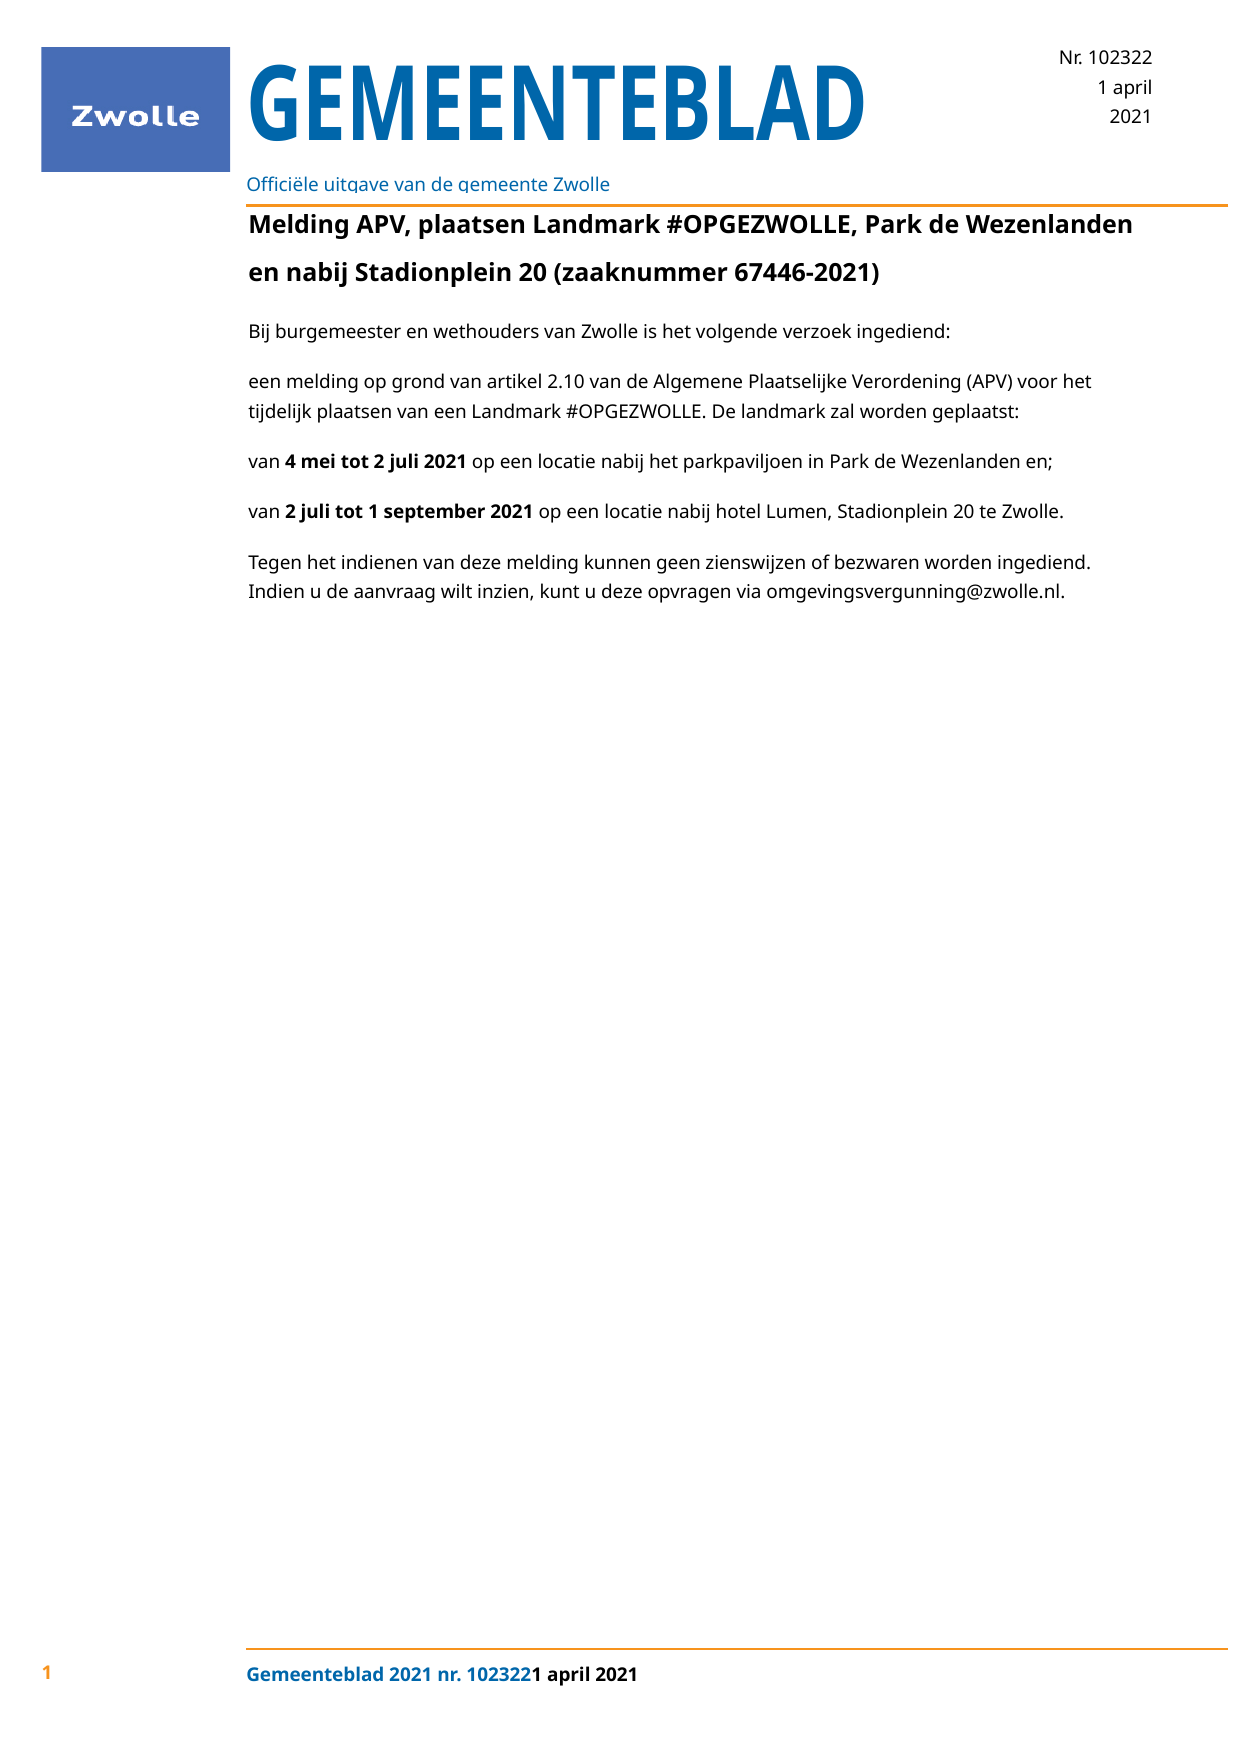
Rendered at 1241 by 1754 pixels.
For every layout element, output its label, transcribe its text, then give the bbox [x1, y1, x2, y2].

text Bij burgemeester en wethouders van Zwolle is het volgende verzoek ingediend: [248, 318, 1152, 344]
text van 4 mei tot 2 juli 2021 op een locatie nabij het parkpaviljoen in Park de Wezenlanden en; [248, 448, 1152, 474]
picture [41, 47, 231, 172]
text Melding APV, plaatsen Landmark #OPGEZWOLLE, Park de Wezenlanden en nabij Stadionplein 20 (zaaknummer 67446-2021) [248, 207, 1152, 288]
text Tegen het indienen van deze melding kunnen geen zienswijzen of bezwaren worden ingediend. Indien u de aanvraag wilt inzien, kunt u deze opvragen via omgevingsvergunning@zwolle.nl. [248, 549, 1152, 604]
text een melding op grond van artikel 2.10 van de Algemene Plaatselijke Verordening (APV) voor het tijdelijk plaatsen van een Landmark #OPGEZWOLLE. De landmark zal worden geplaatst: [248, 368, 1152, 424]
text van 2 juli tot 1 september 2021 op een locatie nabij hotel Lumen, Stadionplein 20 te Zwolle. [248, 499, 1152, 524]
